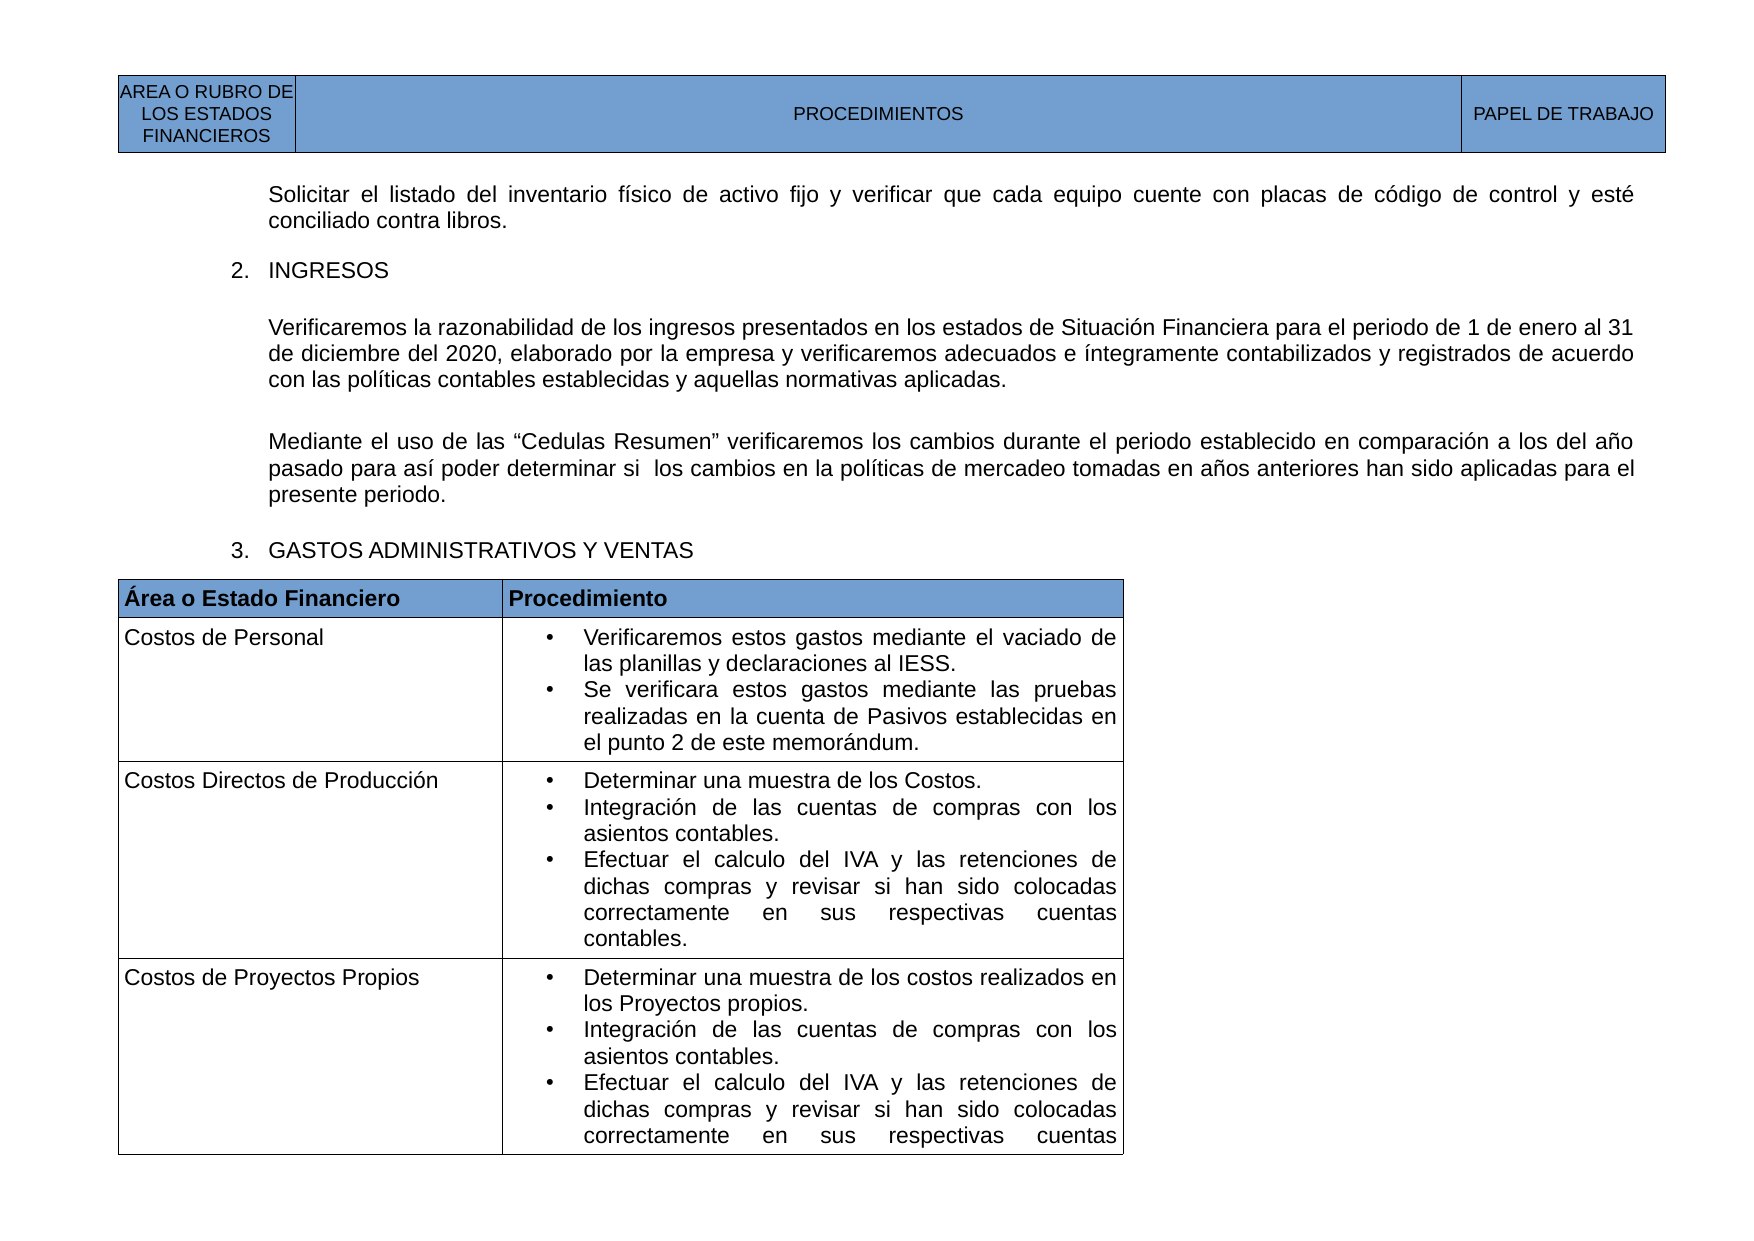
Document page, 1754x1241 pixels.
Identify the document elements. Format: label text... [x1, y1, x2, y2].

table_header Área o Estado Financiero [119, 580, 502, 617]
table_cell Costos de Personal [119, 618, 502, 761]
table_cell Costos de Proyectos Propios [119, 959, 502, 1154]
table_cell Determinar una muestra de los costos realizados en los Proyectos propios. Integración de las cuentas de compras con los asientos contables. Efectuar el calculo del IVA y las retenciones de dichas compras y revisar si han sido colocadas correctamente en sus respectivas cuentas [503, 959, 1123, 1154]
text Mediante el uso de las “Cedulas Resumen” verificaremos los cambios durante el periodo establecido en comparación a los del año pasado para así poder determinar si los cambios en la políticas de mercadeo tomadas en años anteriores han sido aplicadas para el presente periodo. [268, 428, 1636, 507]
list GASTOS ADMINISTRATIVOS Y VENTAS [231, 537, 1636, 563]
list INGRESOS [231, 257, 1636, 284]
text Solicitar el listado del inventario físico de activo fijo y verificar que cada equipo cuente con placas de código de control y esté conciliado contra libros. [268, 181, 1636, 234]
table_cell Determinar una muestra de los Costos. Integración de las cuentas de compras con los asientos contables. Efectuar el calculo del IVA y las retenciones de dichas compras y revisar si han sido colocadas correctamente en sus respectivas cuentas contables. [503, 762, 1123, 957]
table_cell Costos Directos de Producción [119, 762, 502, 957]
text Verificaremos la razonabilidad de los ingresos presentados en los estados de Situación Financiera para el periodo de 1 de enero al 31 de diciembre del 2020, elaborado por la empresa y verificaremos adecuados e íntegramente contabilizados y registrados de acuerdo con las políticas contables establecidas y aquellas normativas aplicadas. [268, 313, 1636, 392]
table_cell Verificaremos estos gastos mediante el vaciado de las planillas y declaraciones al IESS. Se verificara estos gastos mediante las pruebas realizadas en la cuenta de Pasivos establecidas en el punto 2 de este memorándum. [503, 618, 1123, 761]
table_header Procedimiento [503, 580, 1123, 617]
